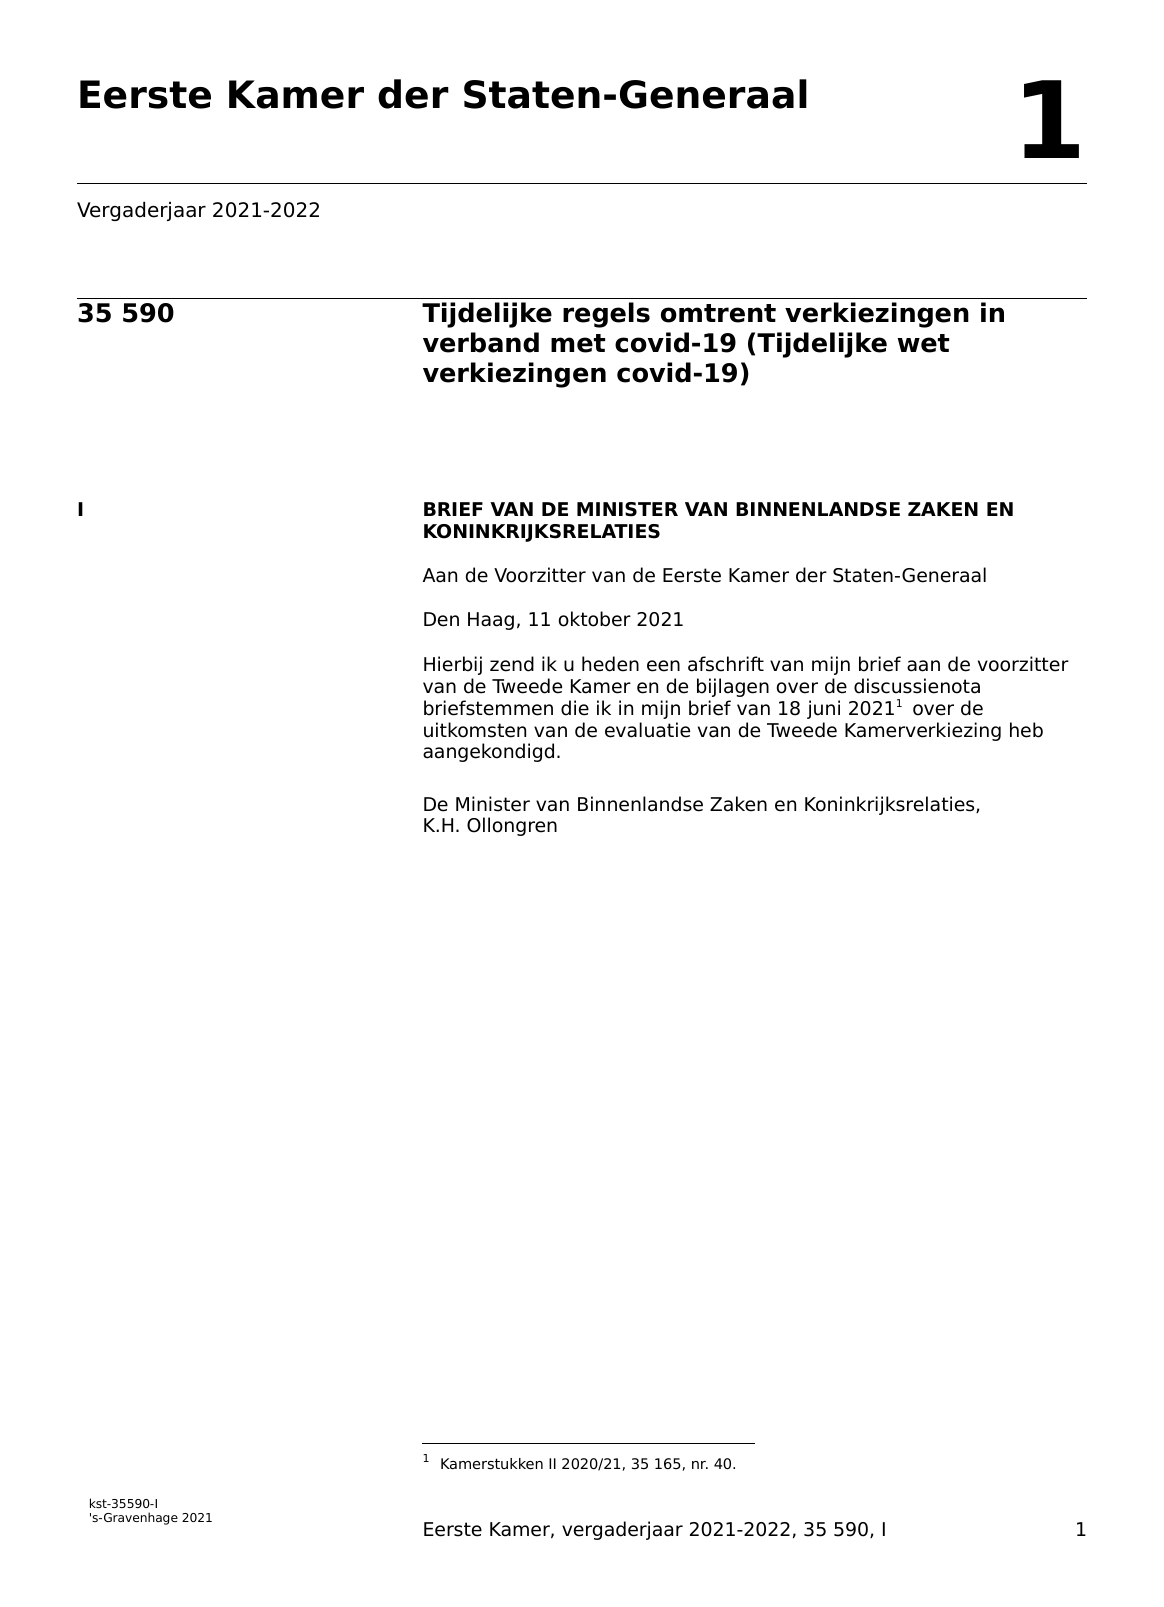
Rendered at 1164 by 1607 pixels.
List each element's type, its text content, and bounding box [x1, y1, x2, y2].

text Kamerstukken II 2020/21, 35 165, nr. 40. [422, 1452, 1087, 1474]
text Den Haag, 11 oktober 2021 [422, 609, 1087, 631]
text De Minister van Binnenlandse Zaken en Koninkrijksrelaties, K.H. Ollongren [422, 793, 1087, 837]
text kst-35590-I [88, 1497, 323, 1511]
table_header Eerste Kamer der Staten-Generaal [77, 59, 886, 183]
text Aan de Voorzitter van de Eerste Kamer der Staten-Generaal [422, 565, 1087, 587]
table_cell Vergaderjaar 2021-2022 [77, 184, 1087, 298]
table_header 1 [886, 59, 1087, 183]
text Hierbij zend ik u heden een afschrift van mijn brief aan de voorzitter van de Tweede Kamer en de bijlagen over de discussienota briefstemmen die ik in mijn brief van 18 juni 2021 over de uitkomsten van de evaluatie van de Tweede Kamerverkiezing heb aangekondigd. [422, 653, 1087, 763]
subtitle 35 590 Tijdelijke regels omtrent verkiezingen in verband met covid-19 (Tijdelijke wet verkiezingen covid-19) [77, 299, 1087, 388]
text 's-Gravenhage 2021 [88, 1511, 323, 1525]
subtitle I BRIEF VAN DE MINISTER VAN BINNENLANDSE ZAKEN EN KONINKRIJKSRELATIES [77, 499, 1087, 543]
